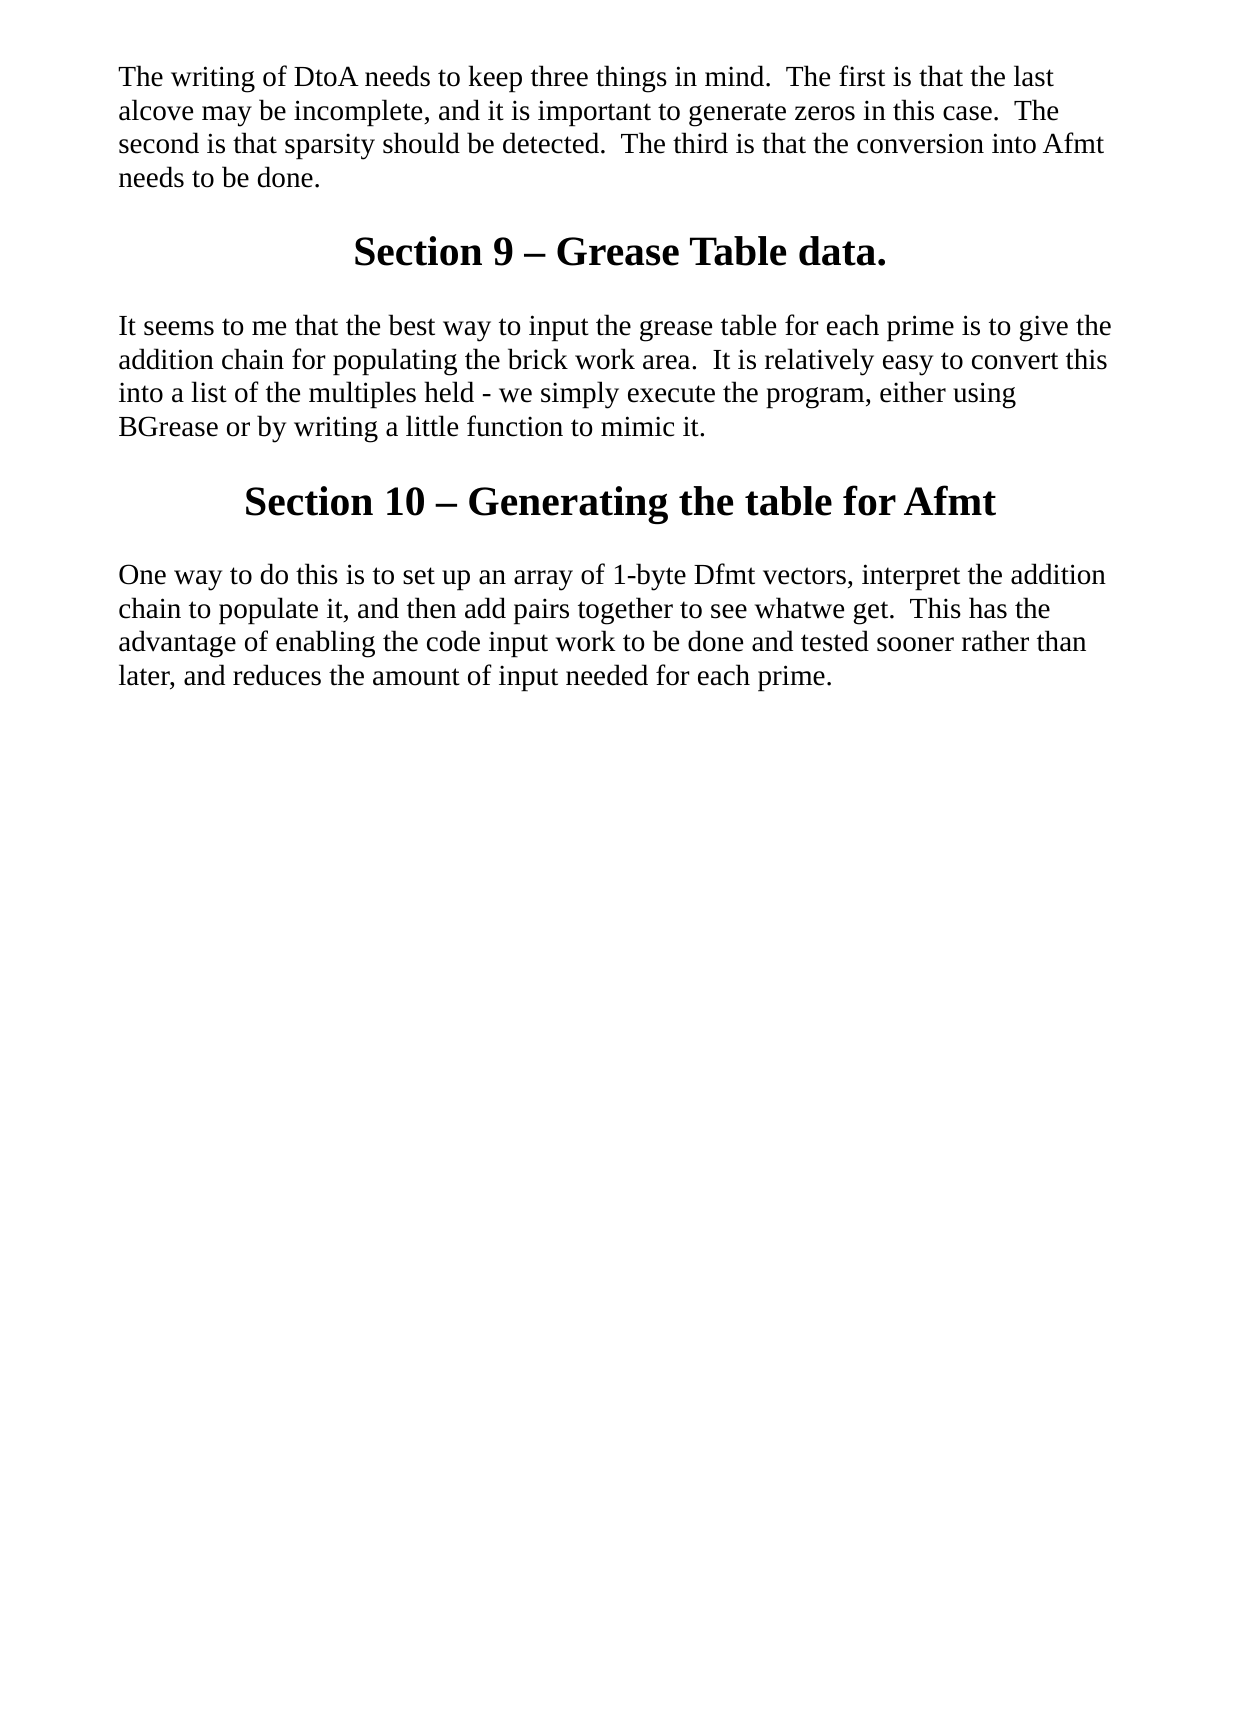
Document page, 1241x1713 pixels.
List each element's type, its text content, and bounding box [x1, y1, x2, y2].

text It seems to me that the best way to input the grease table for each prime is to give the addition chain for populating the brick work area. It is relatively easy to convert this into a list of the multiples held - we simply execute the program, either using BGrease or by writing a little function to mimic it. [118, 308, 1122, 442]
text One way to do this is to set up an array of 1-byte Dfmt vectors, interpret the addition chain to populate it, and then add pairs together to see whatwe get. This has the advantage of enabling the code input work to be done and tested sooner rather than later, and reduces the amount of input needed for each prime. [118, 557, 1122, 692]
text The writing of DtoA needs to keep three things in mind. The first is that the last alcove may be incomplete, and it is important to generate zeros in this case. The second is that sparsity should be detected. The third is that the conversion into Afmt needs to be done. [118, 59, 1122, 193]
text Section 10 – Generating the table for Afmt [118, 476, 1122, 524]
text Section 9 – Grease Table data. [118, 227, 1122, 275]
